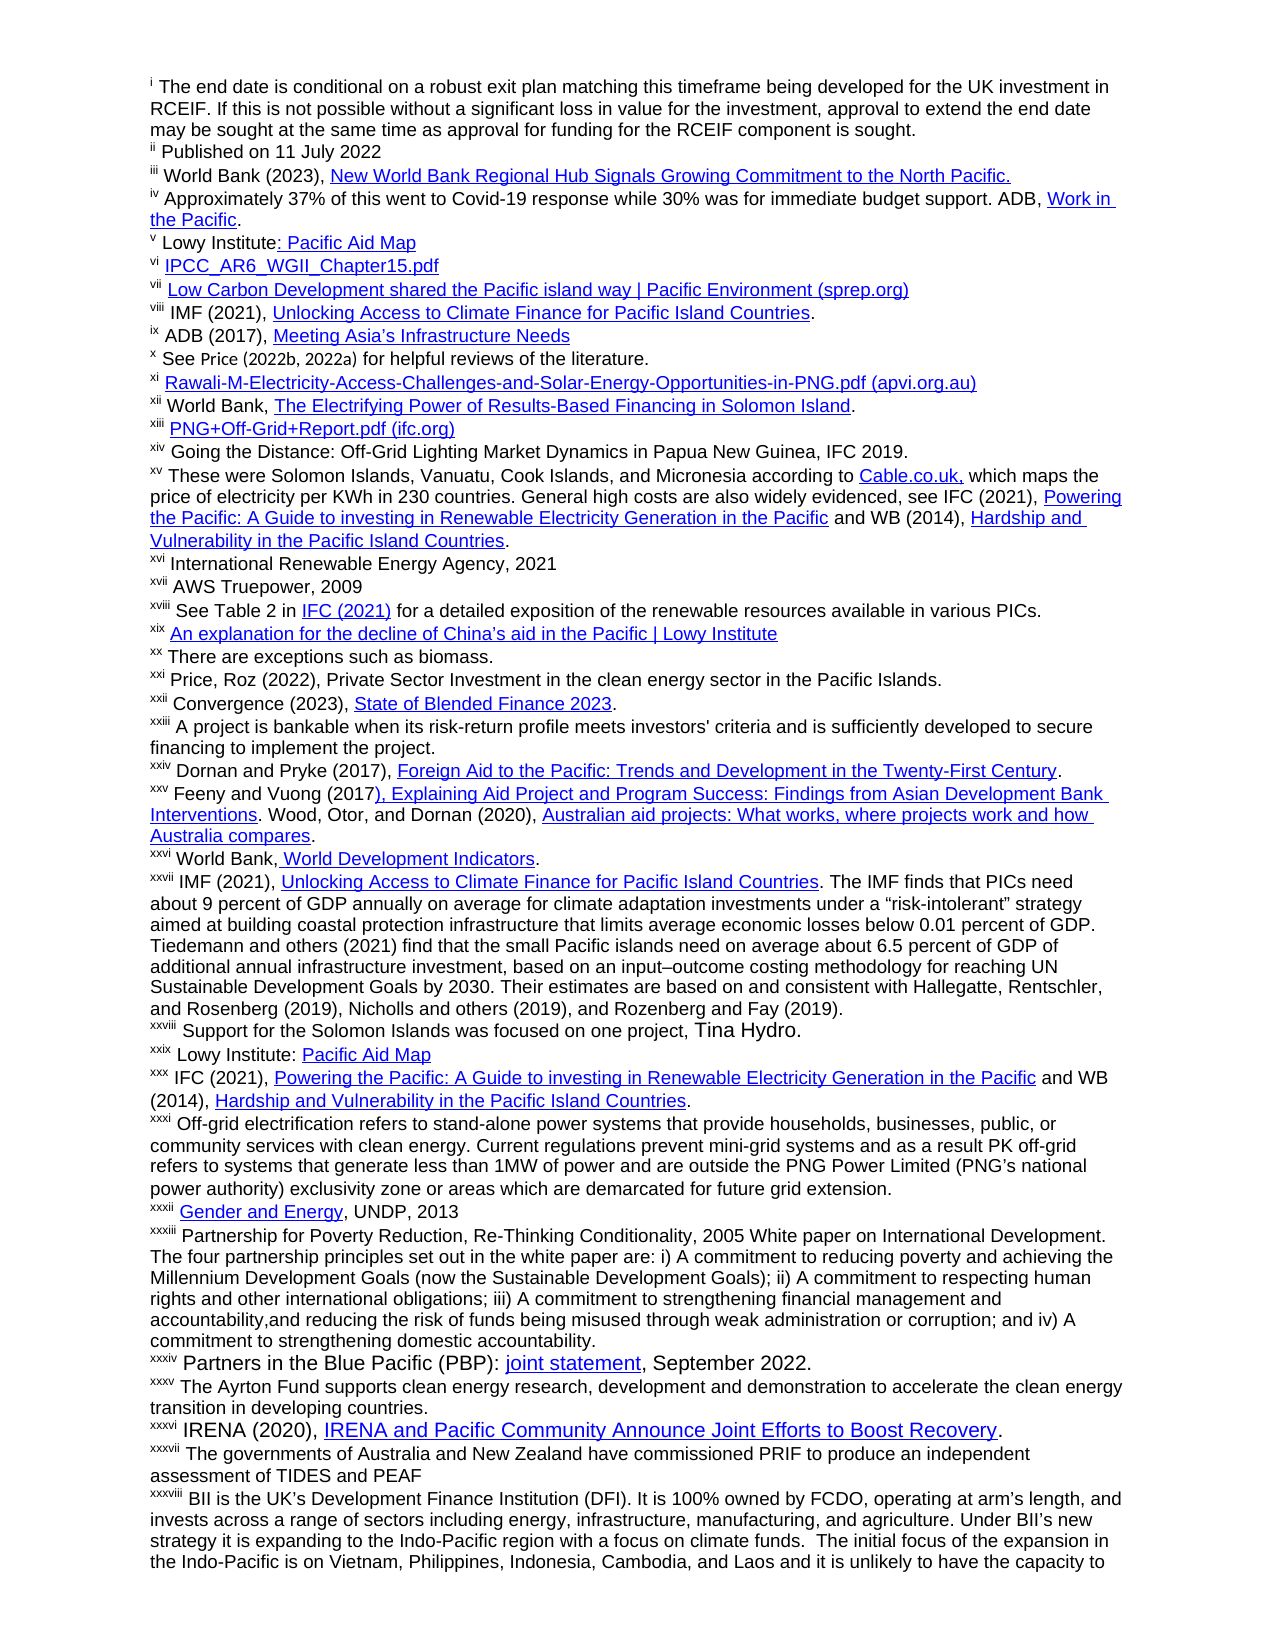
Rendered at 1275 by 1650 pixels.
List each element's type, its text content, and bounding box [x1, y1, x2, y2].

text Convergence (2023), State of Blended Finance 2023. [150, 691, 1125, 714]
list Off-grid electrification refers to stand-alone power systems that provide households, businesses, public, or community services with clean energy. Current regulations prevent mini-grid systems and as a result PK off-grid refers to systems that generate less than 1MW of power and are outside the PNG Power Limited (PNG’s national power authority) exclusivity zone or areas which are demarcated for future grid extension. [150, 1112, 1125, 1200]
list See Price (2022b, 2022a) for helpful reviews of the literature. [150, 347, 1125, 370]
list World Bank, World Development Indicators. [150, 847, 1125, 870]
list BII is the UK’s Development Finance Institution (DFI). It is 100% owned by FCDO, operating at arm’s length, and invests across a range of sectors including energy, infrastructure, manufacturing, and agriculture. Under BII’s new strategy it is expanding to the Indo-Pacific region with a focus on climate funds. The initial focus of the expansion in the Indo-Pacific is on Vietnam, Philippines, Indonesia, Cambodia, and Laos and it is unlikely to have the capacity to [150, 1486, 1125, 1572]
list IMF (2021), Unlocking Access to Climate Finance for Pacific Island Countries. [150, 300, 1125, 324]
list Published on 11 July 2022 [150, 140, 1125, 163]
list An explanation for the decline of China’s aid in the Pacific | Lowy Institute [150, 621, 1125, 644]
list Lowy Institute: Pacific Aid Map [150, 231, 1125, 254]
list Dornan and Pryke (2017), Foreign Aid to the Pacific: Trends and Development in the Twenty-First Century. [150, 758, 1125, 782]
list IFC (2021), Powering the Pacific: A Guide to investing in Renewable Electricity Generation in the Pacific and WB (2014), Hardship and Vulnerability in the Pacific Island Countries. [150, 1065, 1125, 1112]
list Partners in the Blue Pacific (PBP): joint statement, September 2022. [150, 1351, 1125, 1374]
list Feeny and Vuong (2017), Explaining Aid Project and Program Success: Findings from Asian Development Bank Interventions. Wood, Otor, and Dornan (2020), Australian aid projects: What works, where projects work and how Australia compares. [150, 782, 1125, 847]
list IRENA (2020), IRENA and Pacific Community Announce Joint Efforts to Boost Recovery. [150, 1419, 1125, 1442]
list The Ayrton Fund supports clean energy research, development and demonstration to accelerate the clean energy transition in developing countries. [150, 1374, 1125, 1419]
list Support for the Solomon Islands was focused on one project, Tina Hydro. [150, 1019, 1125, 1042]
list Rawali-M-Electricity-Access-Challenges-and-Solar-Energy-Opportunities-in-PNG.pdf (apvi.org.au) [150, 370, 1125, 394]
list A project is bankable when its risk-return profile meets investors' criteria and is sufficiently developed to secure financing to implement the project. [150, 714, 1125, 758]
list International Renewable Energy Agency, 2021 [150, 552, 1125, 575]
list Gender and Energy, UNDP, 2013 [150, 1200, 1125, 1223]
list IMF (2021), Unlocking Access to Climate Finance for Pacific Island Countries. The IMF finds that PICs need about 9 percent of GDP annually on average for climate adaptation investments under a “risk-intolerant” strategy aimed at building coastal protection infrastructure that limits average economic losses below 0.01 percent of GDP. Tiedemann and others (2021) find that the small Pacific islands need on average about 6.5 percent of GDP of additional annual infrastructure investment, based on an input–outcome costing methodology for reaching UN Sustainable Development Goals by 2030. Their estimates are based on and consistent with Hallegatte, Rentschler, and Rosenberg (2019), Nicholls and others (2019), and Rozenberg and Fay (2019). [150, 870, 1125, 1019]
list World Bank (2023), New World Bank Regional Hub Signals Growing Commitment to the North Pacific. [150, 163, 1125, 187]
list The governments of Australia and New Zealand have commissioned PRIF to produce an independent assessment of TIDES and PEAF [150, 1442, 1125, 1486]
list PNG+Off-Grid+Report.pdf (ifc.org) [150, 417, 1125, 440]
list IPCC_AR6_WGII_Chapter15.pdf [150, 254, 1125, 277]
list ADB (2017), Meeting Asia’s Infrastructure Needs [150, 324, 1125, 347]
list Approximately 37% of this went to Covid-19 response while 30% was for immediate budget support. ADB, Work in the Pacific. [150, 187, 1125, 231]
list Partnership for Poverty Reduction, Re-Thinking Conditionality, 2005 White paper on International Development. The four partnership principles set out in the white paper are: i) A commitment to reducing poverty and achieving the Millennium Development Goals (now the Sustainable Development Goals); ii) A commitment to respecting human rights and other international obligations; iii) A commitment to strengthening financial management and accountability,and reducing the risk of funds being misused through weak administration or corruption; and iv) A commitment to strengthening domestic accountability. [150, 1223, 1125, 1351]
text Price, Roz (2022), Private Sector Investment in the clean energy sector in the Pacific Islands. [150, 668, 1125, 691]
list World Bank, The Electrifying Power of Results-Based Financing in Solomon Island. [150, 394, 1125, 417]
list These were Solomon Islands, Vanuatu, Cook Islands, and Micronesia according to Cable.co.uk, which maps the price of electricity per KWh in 230 countries. General high costs are also widely evidenced, see IFC (2021), Powering the Pacific: A Guide to investing in Renewable Electricity Generation in the Pacific and WB (2014), Hardship and Vulnerability in the Pacific Island Countries. [150, 463, 1125, 552]
list Low Carbon Development shared the Pacific island way | Pacific Environment (sprep.org) [150, 277, 1125, 300]
list There are exceptions such as biomass. [150, 644, 1125, 668]
list AWS Truepower, 2009 [150, 575, 1125, 598]
list Lowy Institute: Pacific Aid Map [150, 1042, 1125, 1065]
list Going the Distance: Off-Grid Lighting Market Dynamics in Papua New Guinea, IFC 2019. [150, 440, 1125, 463]
list See Table 2 in IFC (2021) for a detailed exposition of the renewable resources available in various PICs. [150, 598, 1125, 621]
